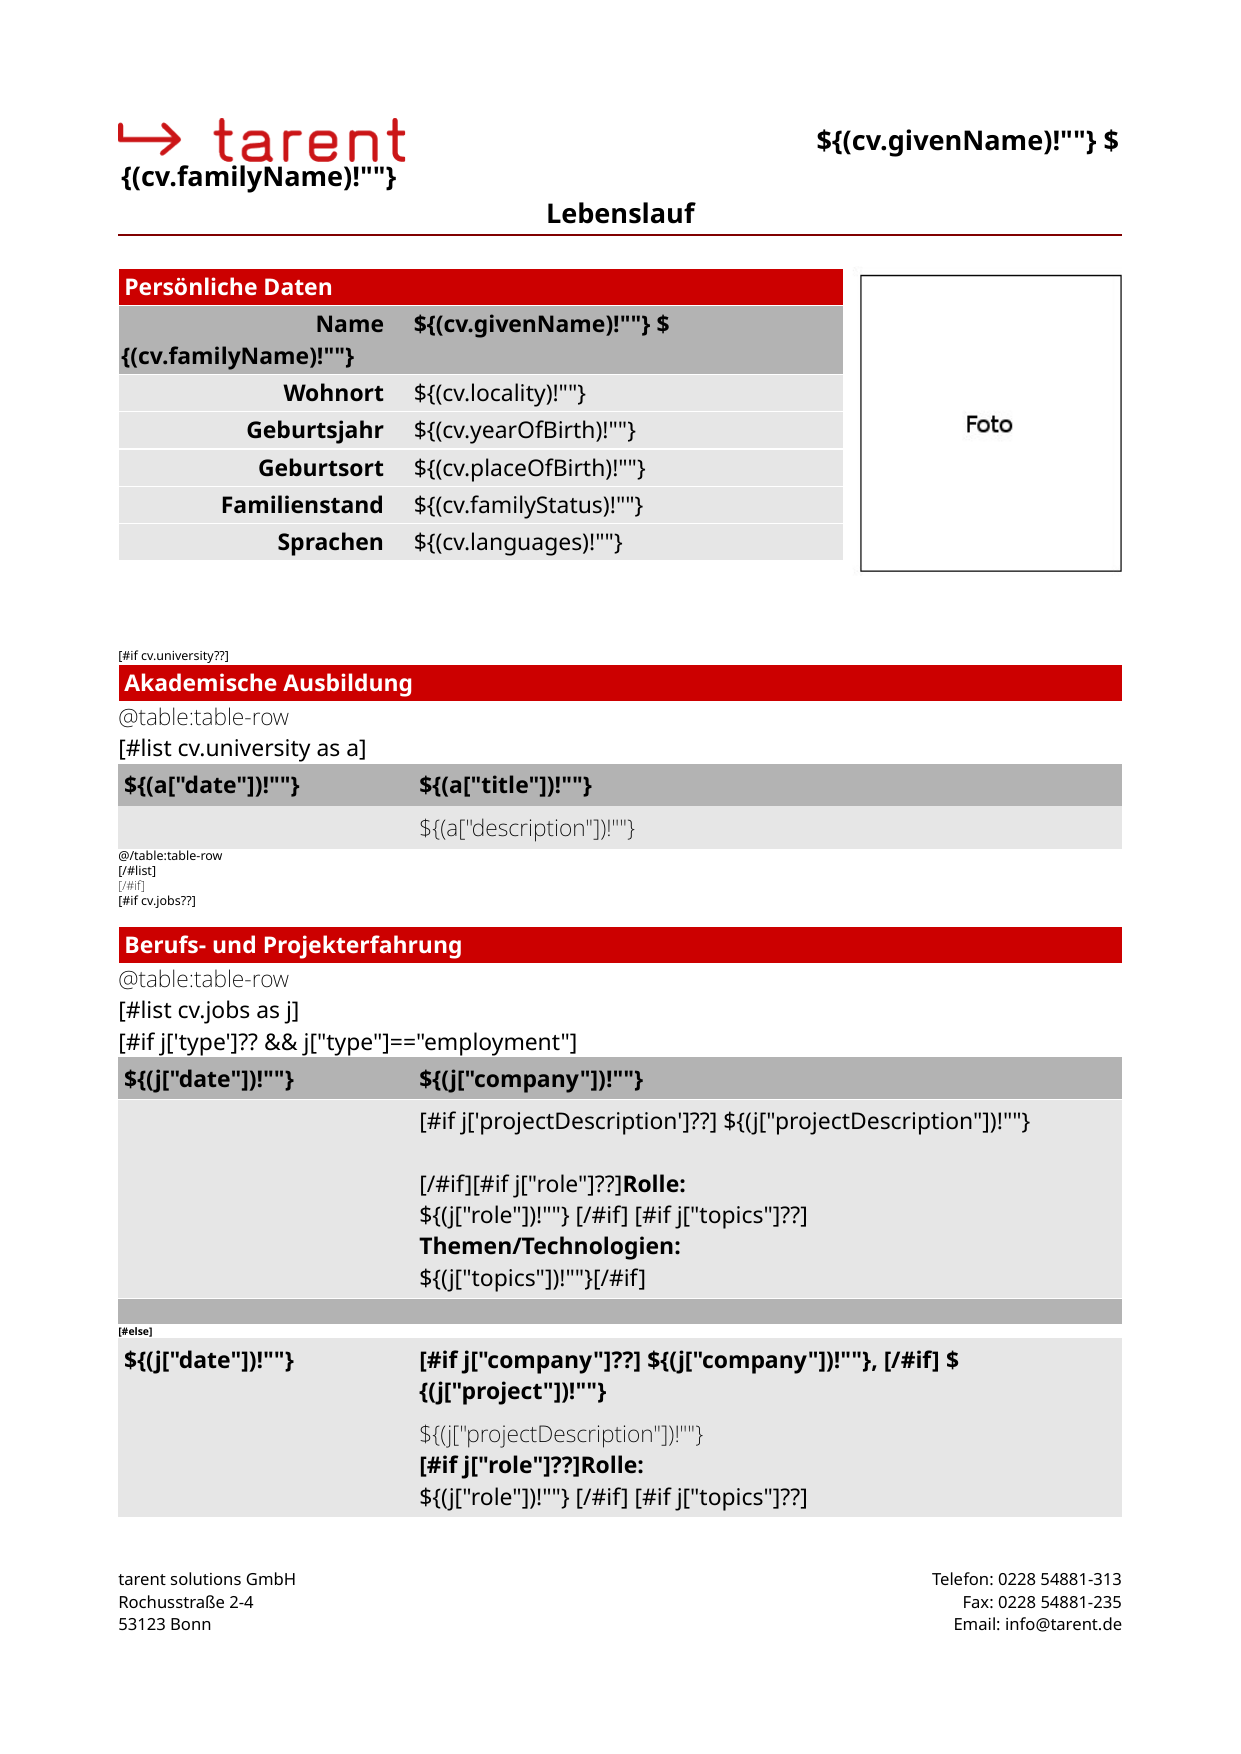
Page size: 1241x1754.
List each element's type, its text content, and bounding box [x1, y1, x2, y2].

table_header [#if j["company"]??] ${(j["company"])!""}, [/#if] ${(j["project"])!""} [413, 1338, 1122, 1412]
text Familienstand ${(cv.familyStatus)!""} [119, 487, 843, 523]
table_header ${(j["date"])!""} [118, 1057, 413, 1099]
text @/table:table-row [118, 849, 1122, 864]
picture [843, 266, 1138, 581]
picture [118, 118, 405, 162]
table_cell [118, 806, 413, 849]
table_cell ${(j["projectDescription"])!""} [#if j["role"]??]Rolle: ${(j["role"])!""} [/#if] [#if j["topics"]??] [413, 1412, 1122, 1517]
text Akademische Ausbildung [119, 665, 1122, 701]
table_cell [#if j['projectDescription']??] ${(j["projectDescription"])!""} [/#if][#if j["role"]??]Rolle: ${(j["role"])!""} [/#if] [#if j["topics"]??] Themen/Technologien: ${(j["topics"])!""}[/#if] [413, 1100, 1122, 1298]
text Wohnort ${(cv.locality)!""} [119, 375, 843, 411]
text Berufs- und Projekterfahrung [119, 927, 1122, 963]
text Name ${(cv.givenName)!""} ${(cv.familyName)!""} [119, 306, 843, 374]
table_cell [118, 1100, 413, 1298]
text [#if cv.jobs??] [118, 893, 1122, 908]
text @table:table-row [118, 702, 1122, 732]
text Geburtsort ${(cv.placeOfBirth)!""} [119, 450, 843, 486]
text [/#if] [118, 878, 1122, 893]
text [#list cv.university as a] [118, 732, 1122, 763]
table_cell [118, 1412, 413, 1517]
text @table:table-row [118, 964, 1122, 994]
text [#else] [118, 1324, 1122, 1338]
table_header ${(j["date"])!""} [118, 1338, 413, 1412]
table_header ${(j["company"])!""} [413, 1057, 1122, 1099]
table_cell [118, 1299, 1122, 1324]
text [/#list] [118, 864, 1122, 878]
table_header ${(a["date"])!""} [118, 764, 413, 806]
text Geburtsjahr ${(cv.yearOfBirth)!""} [119, 412, 843, 448]
text [#if j['type']?? && j["type"]=="employment"] [118, 1026, 1122, 1057]
text [#if cv.university??] [118, 649, 1122, 664]
text Persönliche Daten [119, 269, 843, 305]
text [#list cv.jobs as j] [118, 994, 1122, 1026]
table_cell ${(a["description"])!""} [413, 806, 1122, 849]
table_header ${(a["title"])!""} [413, 764, 1122, 806]
text Sprachen ${(cv.languages)!""} [119, 524, 843, 560]
